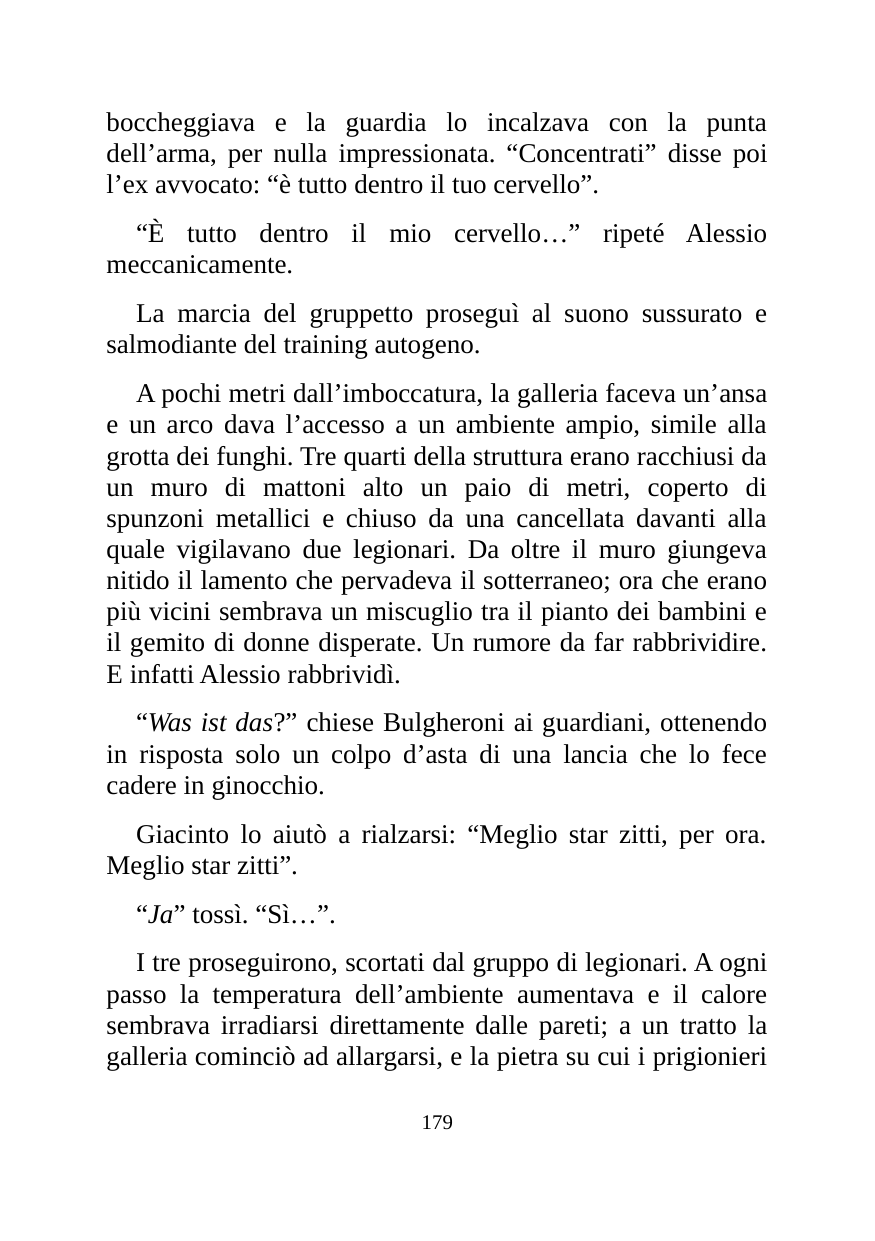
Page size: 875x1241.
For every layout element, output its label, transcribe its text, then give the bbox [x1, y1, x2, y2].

text “Was ist das?” chiese Bulgheroni ai guardiani, ottenendo in risposta solo un colpo d’asta di una lancia che lo fece cadere in ginocchio. [106, 707, 768, 800]
text La marcia del gruppetto proseguì al suono sussurato e salmodiante del training autogeno. [106, 297, 768, 360]
text “È tutto dentro il mio cervello…” ripeté Alessio meccanicamente. [106, 217, 768, 280]
text boccheggiava e la guardia lo incalzava con la punta dell’arma, per nulla impressionata. “Concentrati” disse poi l’ex avvocato: “è tutto dentro il tuo cervello”. [106, 106, 768, 200]
text Giacinto lo aiutò a rialzarsi: “Meglio star zitti, per ora. Meglio star zitti”. [106, 818, 768, 880]
text I tre proseguirono, scortati dal gruppo di legionari. A ogni passo la temperatura dell’ambiente aumentava e il calore sembrava irradiarsi direttamente dalle pareti; a un tratto la galleria cominciò ad allargarsi, e la pietra su cui i prigionieri [106, 947, 768, 1071]
text A pochi metri dall’imboccatura, la galleria faceva un’ansa e un arco dava l’accesso a un ambiente ampio, simile alla grotta dei funghi. Tre quarti della struttura erano racchiusi da un muro di mattoni alto un paio di metri, coperto di spunzoni metallici e chiuso da una cancellata davanti alla quale vigilavano due legionari. Da oltre il muro giungeva nitido il lamento che pervadeva il sotterraneo; ora che erano più vicini sembrava un miscuglio tra il pianto dei bambini e il gemito di donne disperate. Un rumore da far rabbrividire. E infatti Alessio rabbrividì. [106, 377, 768, 689]
text “Ja” tossì. “Sì…”. [106, 898, 768, 929]
